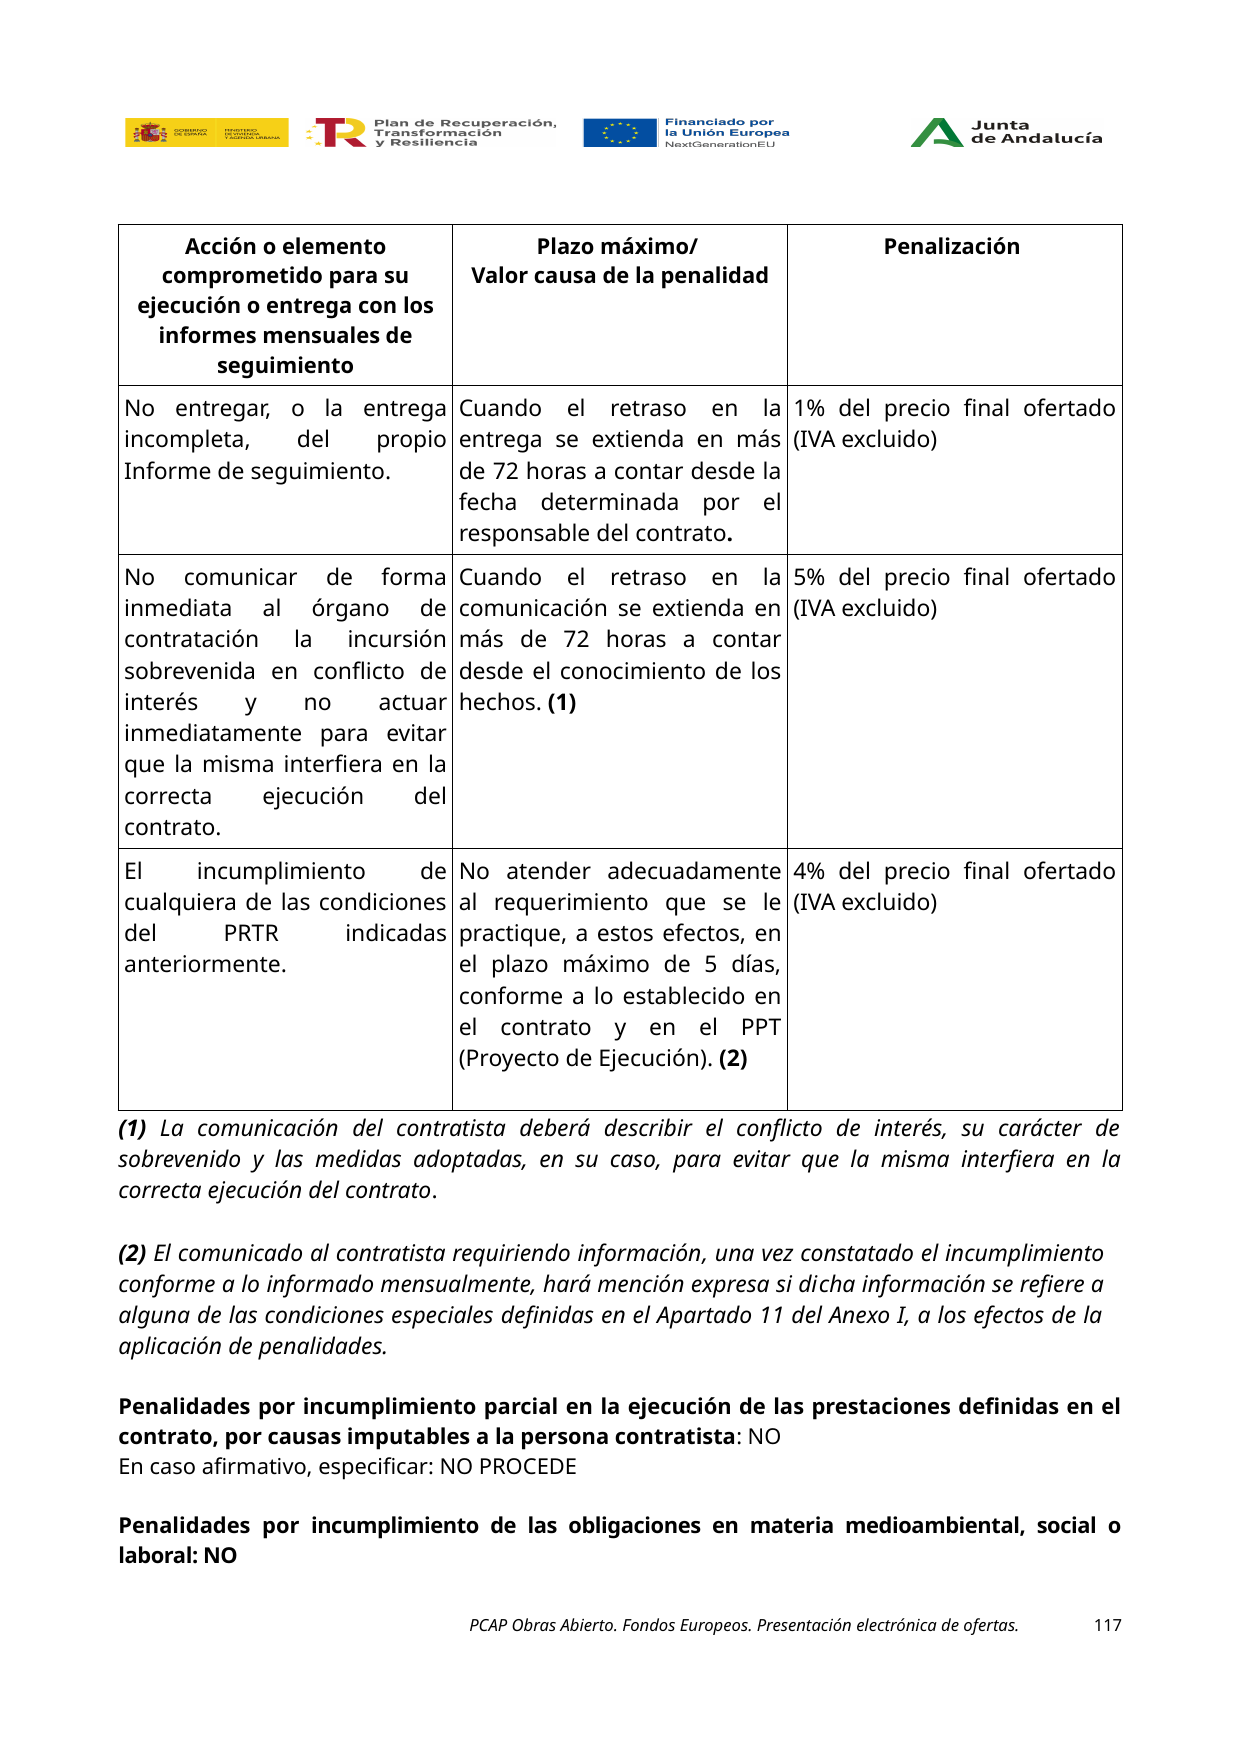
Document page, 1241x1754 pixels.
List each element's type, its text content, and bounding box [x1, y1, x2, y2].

table_cell No atender adecuadamente al requerimiento que se le practique, a estos efectos, en el plazo máximo de 5 días, conforme a lo establecido en el contrato y en el PPT (Proyecto de Ejecución). (2) [453, 849, 787, 1110]
table_header Acción o elemento comprometido para su ejecución o entrega con los informes mensuales de seguimiento [119, 225, 452, 385]
picture [582, 118, 793, 147]
table_cell Cuando el retraso en la entrega se extienda en más de 72 horas a contar desde la fecha determinada por el responsable del contrato. [453, 386, 787, 554]
picture [305, 118, 557, 147]
table_cell No entregar, o la entrega incompleta, del propio Informe de seguimiento. [119, 386, 452, 554]
text En caso afirmativo, especificar: NO PROCEDE [118, 1451, 1122, 1481]
table_cell 1% del precio final ofertado (IVA excluido) [788, 386, 1122, 554]
list (1) La comunicación del contratista deberá describir el conflicto de interés, su carácter de sobrevenido y las medidas adoptadas, en su caso, para evitar que la misma interfiera en la correcta ejecución del contrato. [83, 1111, 1122, 1205]
table_header Plazo máximo/ Valor causa de la penalidad [453, 225, 787, 385]
picture [910, 118, 1104, 147]
table_cell 5% del precio final ofertado (IVA excluido) [788, 555, 1122, 848]
table_header Penalización [788, 225, 1122, 385]
table_cell No comunicar de forma inmediata al órgano de contratación la incursión sobrevenida en conflicto de interés y no actuar inmediatamente para evitar que la misma interfiera en la correcta ejecución del contrato. [119, 555, 452, 848]
picture [125, 118, 289, 147]
table_cell El incumplimiento de cualquiera de las condiciones del PRTR indicadas anteriormente. [119, 849, 452, 1110]
text Penalidades por incumplimiento parcial en la ejecución de las prestaciones definidas en el contrato, por causas imputables a la persona contratista: NO [118, 1391, 1122, 1451]
text (2) El comunicado al contratista requiriendo información, una vez constatado el incumplimiento conforme a lo informado mensualmente, hará mención expresa si dicha información se refiere a alguna de las condiciones especiales definidas en el Apartado 11 del Anexo I, a los efectos de la aplicación de penalidades. [118, 1236, 1104, 1361]
table_cell Cuando el retraso en la comunicación se extienda en más de 72 horas a contar desde el conocimiento de los hechos. (1) [453, 555, 787, 848]
text Penalidades por incumplimiento de las obligaciones en materia medioambiental, social o laboral: NO [118, 1510, 1122, 1570]
table_cell 4% del precio final ofertado (IVA excluido) [788, 849, 1122, 1110]
